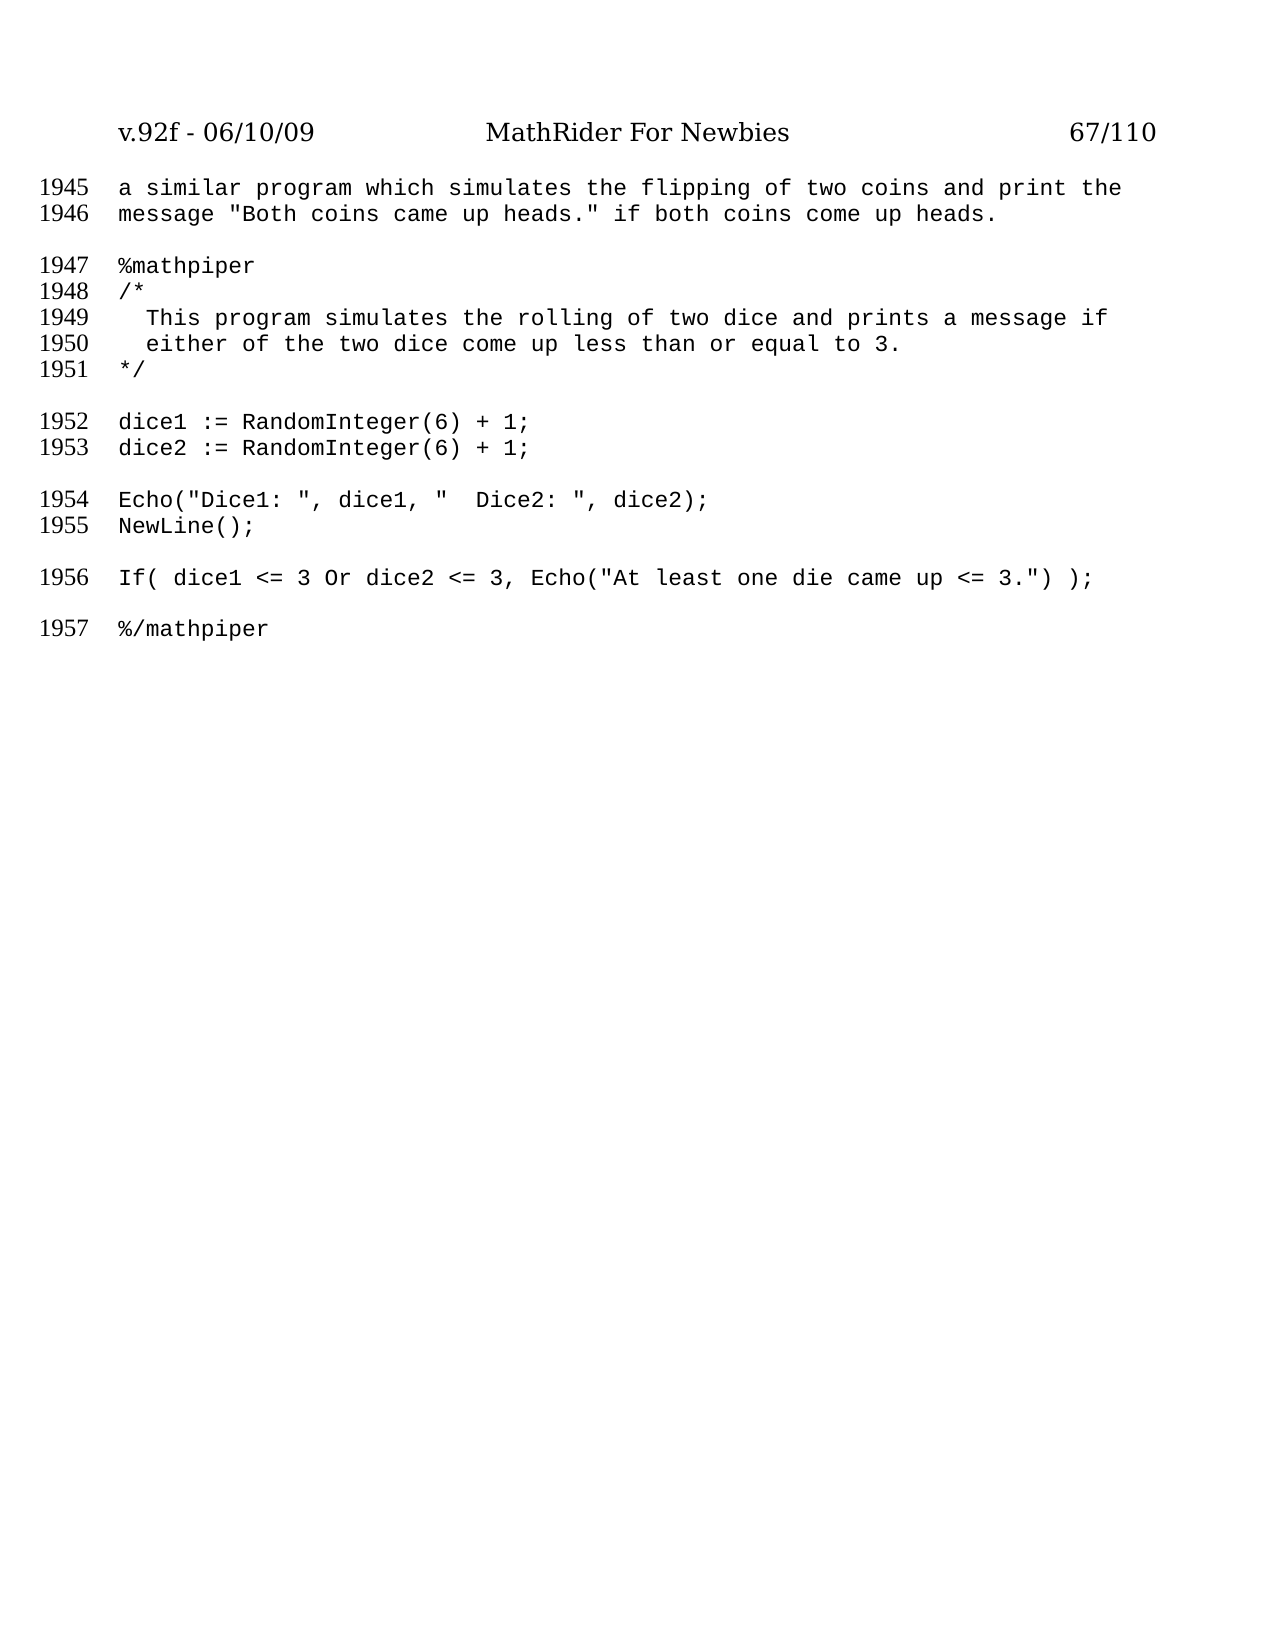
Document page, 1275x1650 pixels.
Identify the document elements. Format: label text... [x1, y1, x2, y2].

text a similar program which simulates the flipping of two coins and print the message "Both coins came up heads." if both coins come up heads. [118, 177, 1157, 229]
text This program simulates the rolling of two dice and prints a message if [118, 306, 1157, 332]
text either of the two dice come up less than or equal to 3. [118, 332, 1157, 358]
text %mathpiper [118, 254, 1157, 281]
text %/mathpiper [118, 618, 1157, 644]
text dice1 := RandomInteger(6) + 1; [118, 410, 1157, 436]
text dice2 := RandomInteger(6) + 1; [118, 436, 1157, 462]
text */ [118, 358, 1157, 384]
text /* [118, 281, 1157, 306]
text If( dice1 <= 3 Or dice2 <= 3, Echo("At least one die came up <= 3.") ); [118, 566, 1157, 592]
text Echo("Dice1: ", dice1, " Dice2: ", dice2); [118, 488, 1157, 514]
text NewLine(); [118, 514, 1157, 540]
